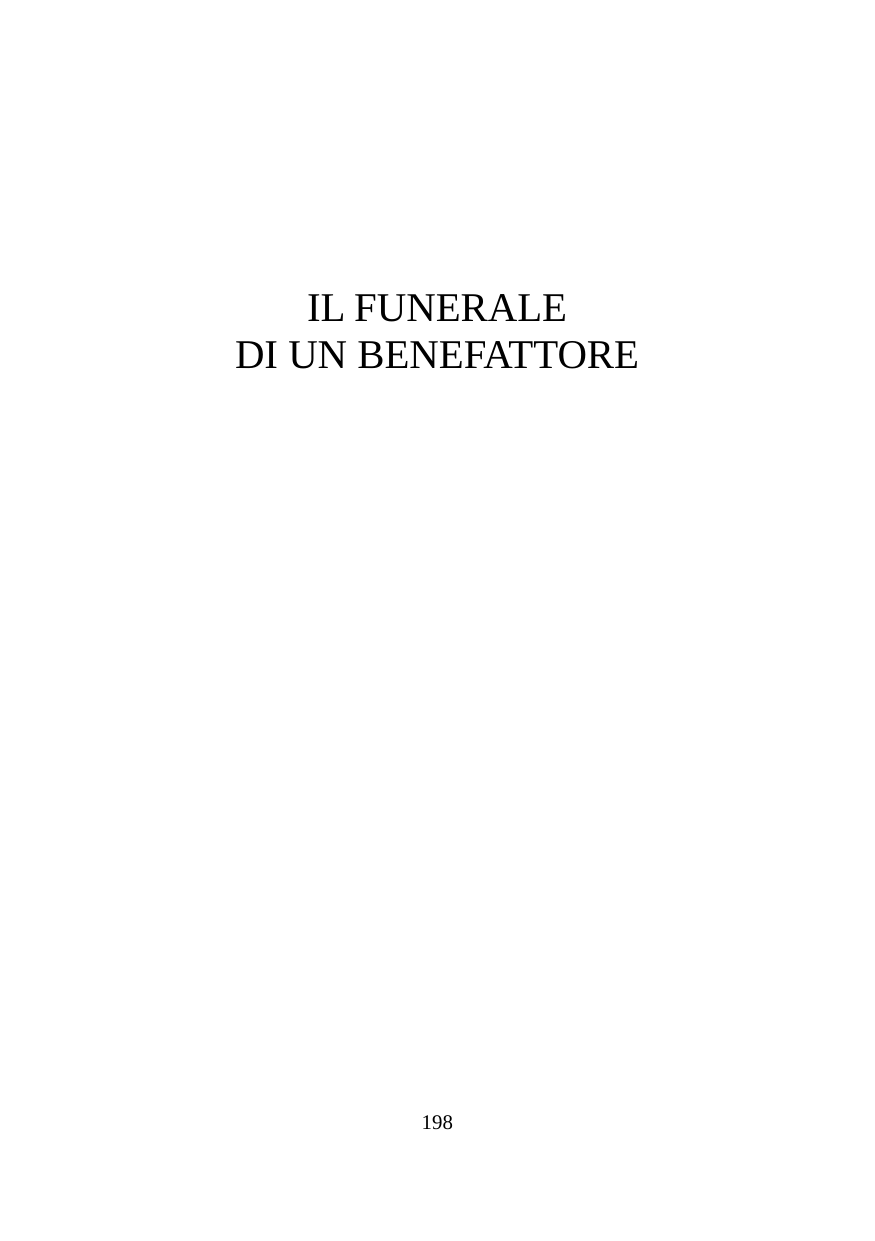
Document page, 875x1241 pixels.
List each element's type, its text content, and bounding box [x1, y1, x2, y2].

subtitle IL FUNERALE DI UN BENEFATTORE [106, 283, 768, 377]
